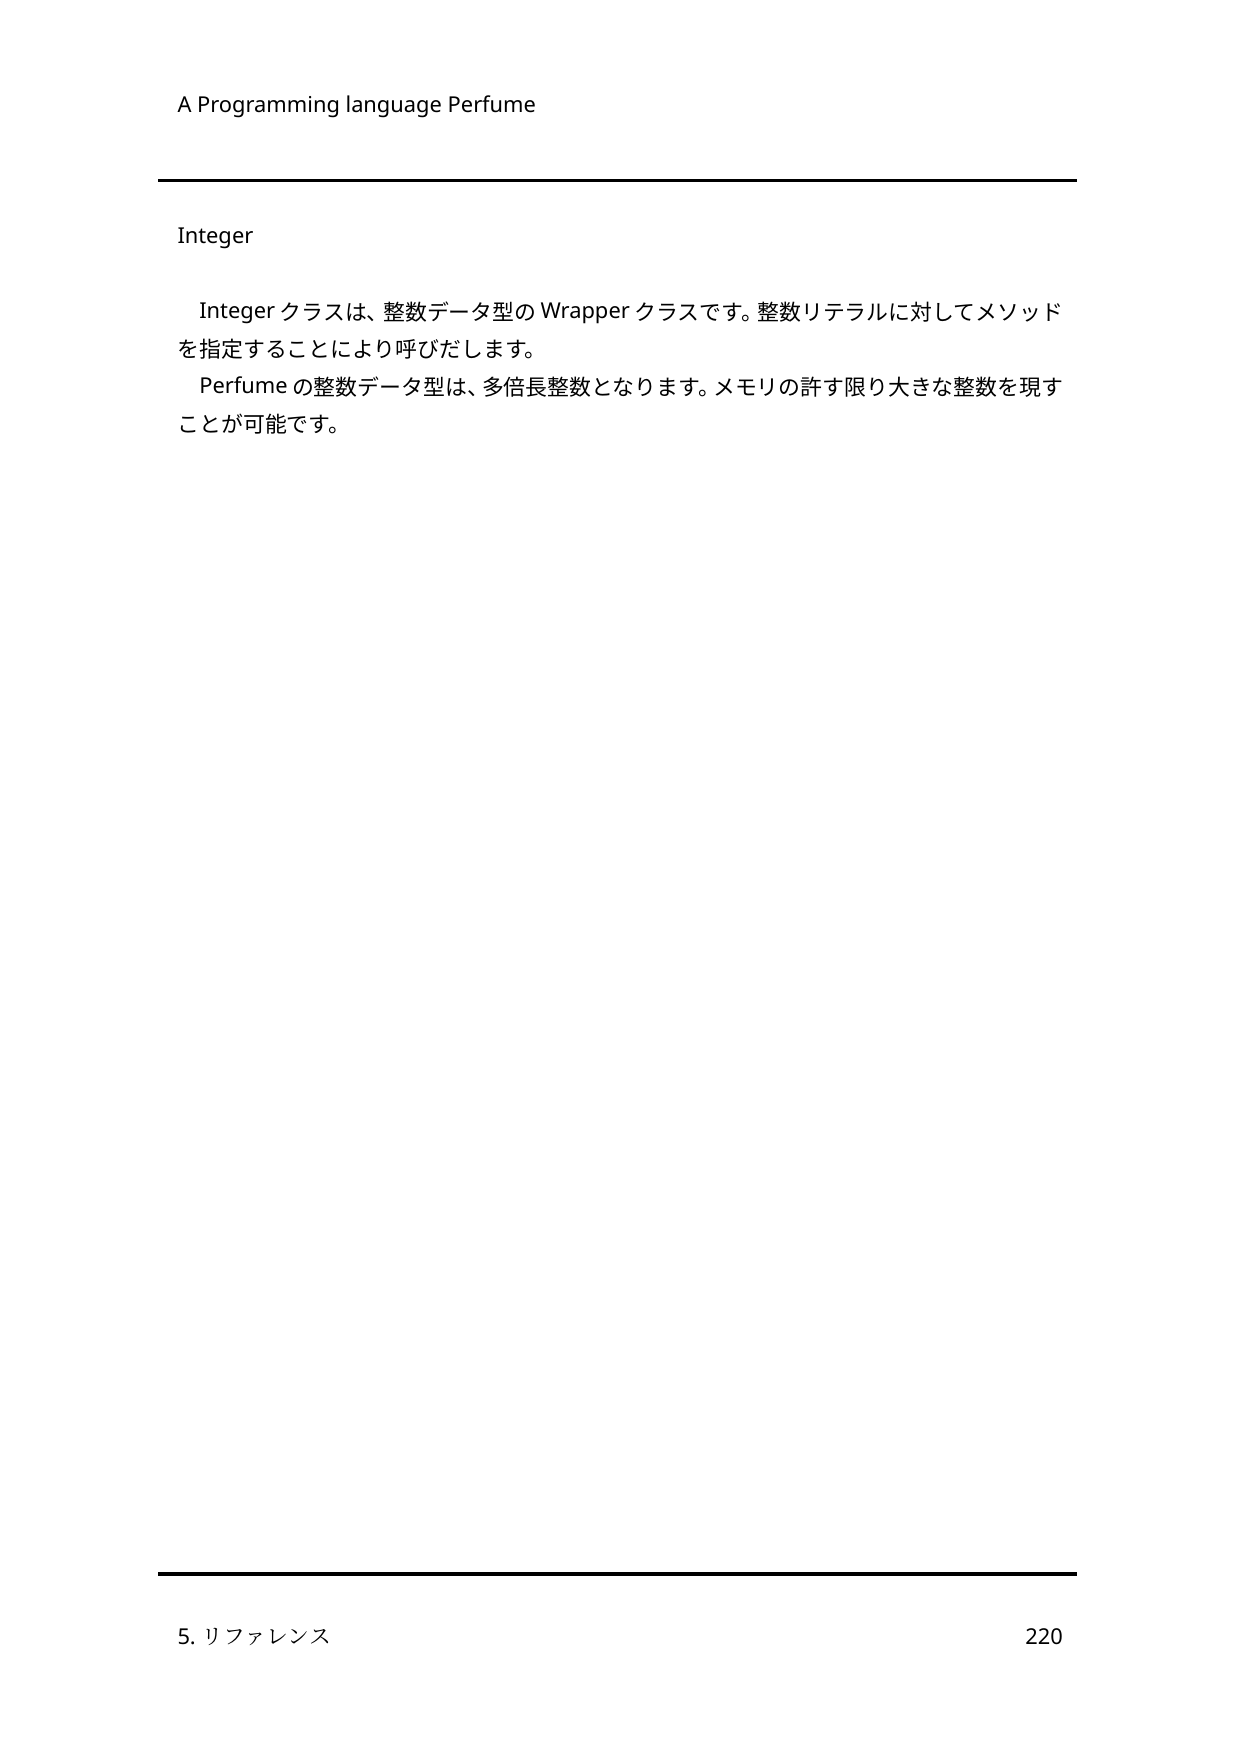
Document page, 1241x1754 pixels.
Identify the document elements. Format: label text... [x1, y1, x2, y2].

text Perfumeの整数データ型は、多倍長整数となります。メモリの許す限り大きな整数を現すことが可能です。 [177, 367, 1063, 442]
subtitle Integer [177, 217, 1063, 254]
text Integerクラスは、整数データ型のWrapperクラスです。整数リテラルに対してメソッドを指定することにより呼びだします。 [177, 292, 1063, 367]
